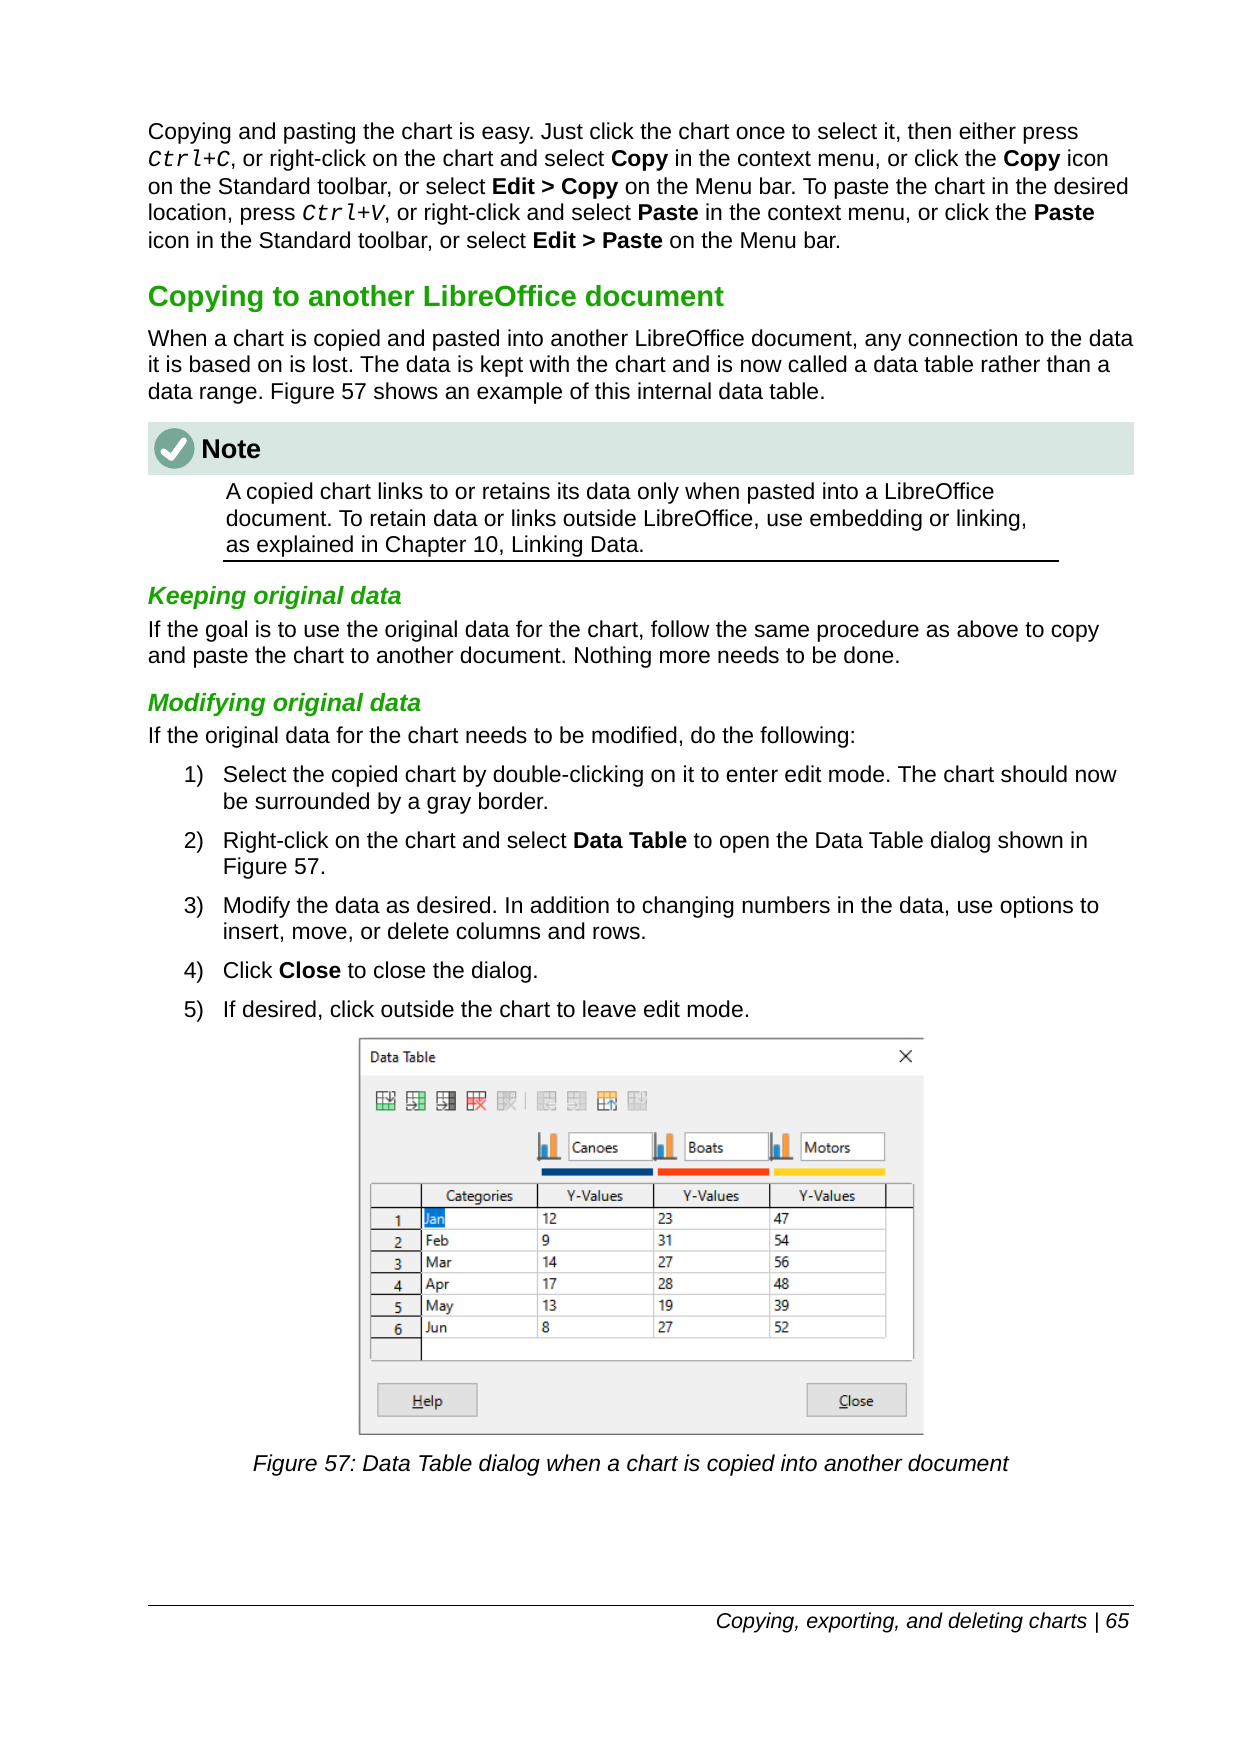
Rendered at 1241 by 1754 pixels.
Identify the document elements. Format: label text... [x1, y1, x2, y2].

list Select the copied chart by double-clicking on it to enter edit mode. The chart should now be surrounded by a gray border. [204, 761, 1134, 814]
subtitle Keeping original data [148, 581, 1134, 610]
list Click Close to close the dialog. [204, 957, 1134, 983]
list If desired, click outside the chart to leave edit mode. [204, 996, 1134, 1022]
list Modify the data as desired. In addition to changing numbers in the data, use options to insert, move, or delete columns and rows. [204, 892, 1134, 944]
text When a chart is copied and pasted into another LibreOffice document, any connection to the data it is based on is lost. The data is kept with the chart and is now called a data table rather than a data range. Figure 57 shows an example of this internal data table. [148, 325, 1134, 404]
list Right-click on the chart and select Data Table to open the Data Table dialog shown in Figure 57. [204, 827, 1134, 879]
text If the original data for the chart needs to be modified, do the following: [148, 722, 1134, 749]
subtitle Copying to another LibreOffice document [148, 279, 1134, 312]
subtitle Modifying original data [148, 687, 1134, 716]
picture [358, 1037, 924, 1435]
text If the goal is to use the original data for the chart, follow the same procedure as above to copy and paste the chart to another document. Nothing more needs to be done. [148, 616, 1134, 669]
text Copying and pasting the chart is easy. Just click the chart once to select it, then either press Ctrl+C, or right-click on the chart and select Copy in the context menu, or click the Copy icon on the Standard toolbar, or select Edit > Copy on the Menu bar. To paste the chart in the desired location, press Ctrl+V, or right-click and select Paste in the context menu, or click the Paste icon in the Standard toolbar, or select Edit > Paste on the Menu bar. [148, 118, 1134, 254]
text A copied chart links to or retains its data only when pasted into a LibreOffice document. To retain data or links outside LibreOffice, use embedding or linking, as explained in Chapter 10, Linking Data. [223, 475, 1059, 560]
text Figure 57: Data Table dialog when a chart is copied into another document [253, 1450, 1029, 1476]
subtitle Note [148, 422, 1134, 475]
